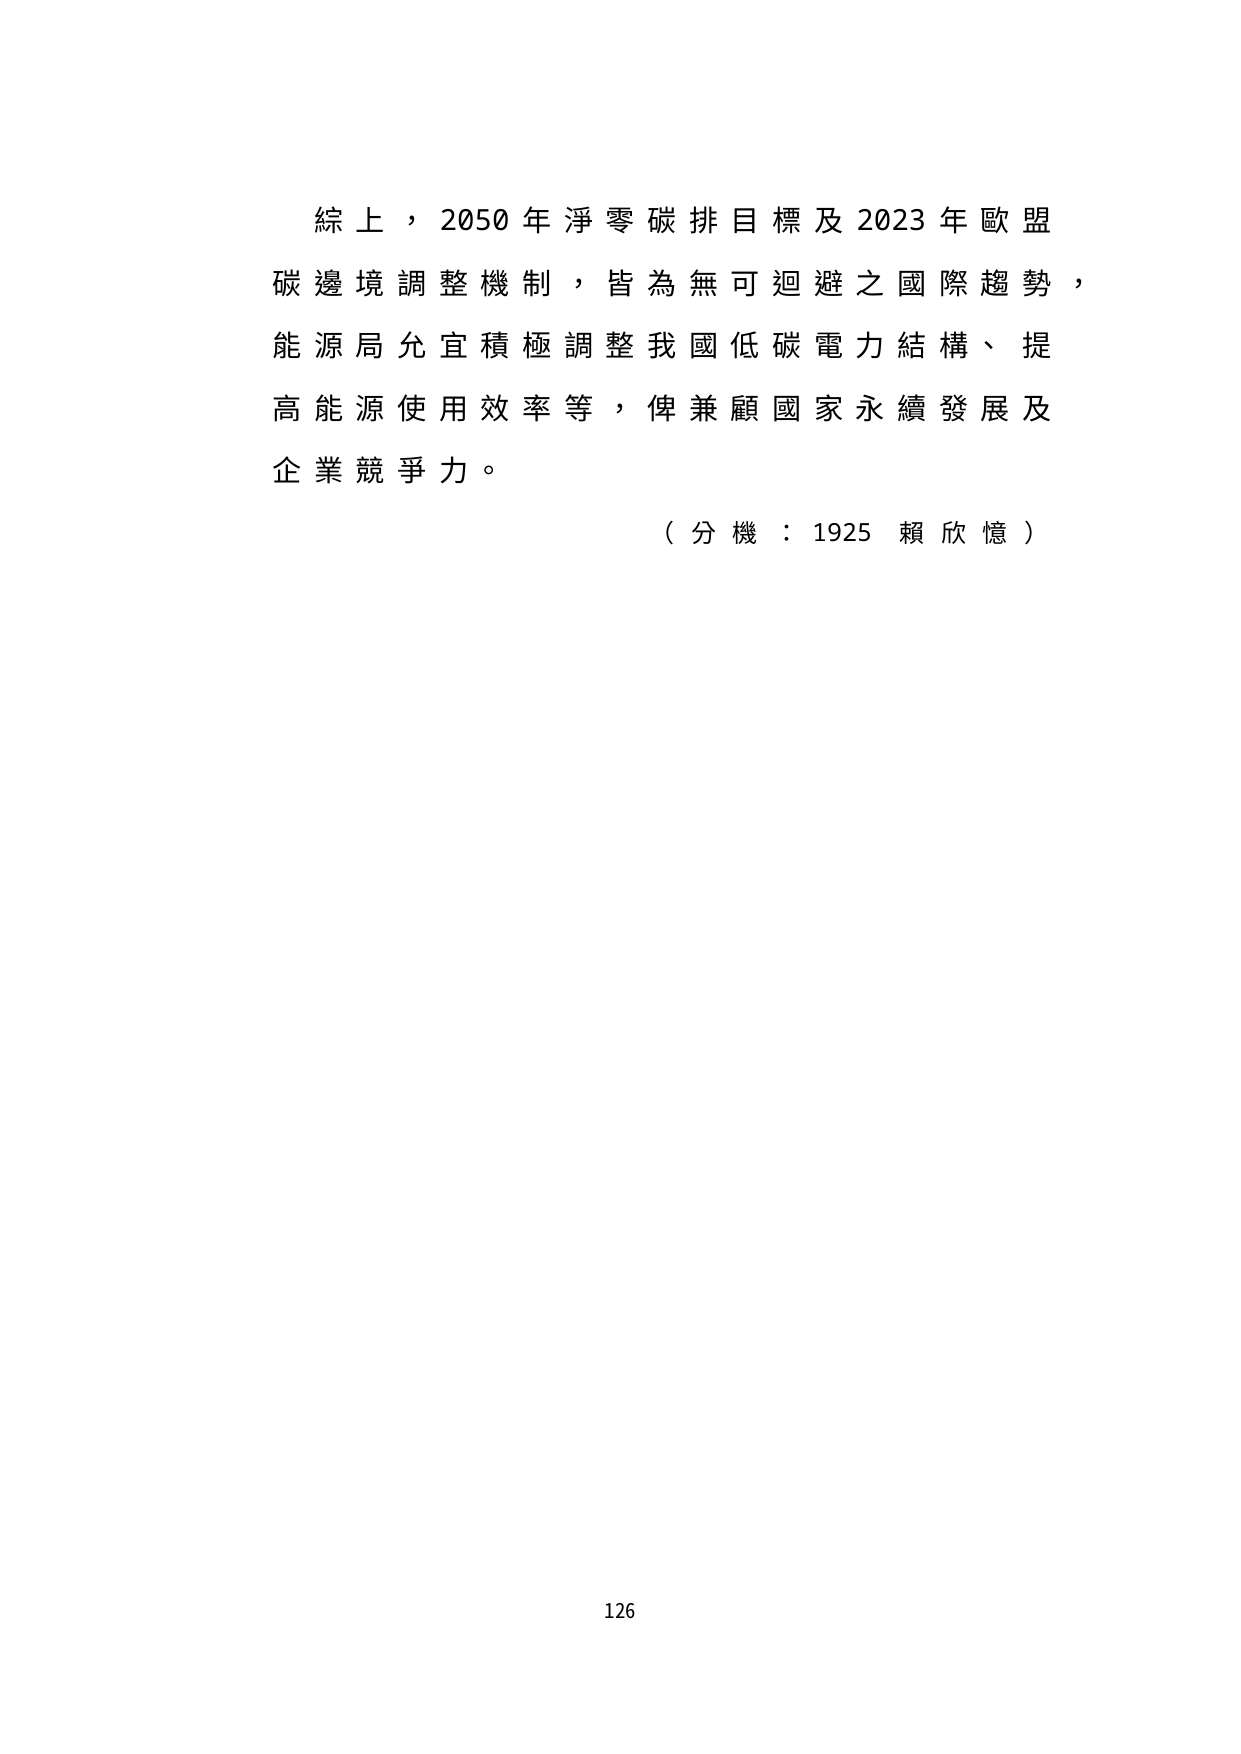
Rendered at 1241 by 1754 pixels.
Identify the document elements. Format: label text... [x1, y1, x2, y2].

text 綜上，2050年淨零碳排目標及2023年歐盟碳邊境調整機制，皆為無可迴避之國際趨勢，能源局允宜積極調整我國低碳電力結構、提高能源使用效率等，俾兼顧國家永續發展及企業競爭力。 [242, 177, 1058, 490]
text （分機：1925 賴欣憶） [241, 490, 1058, 552]
